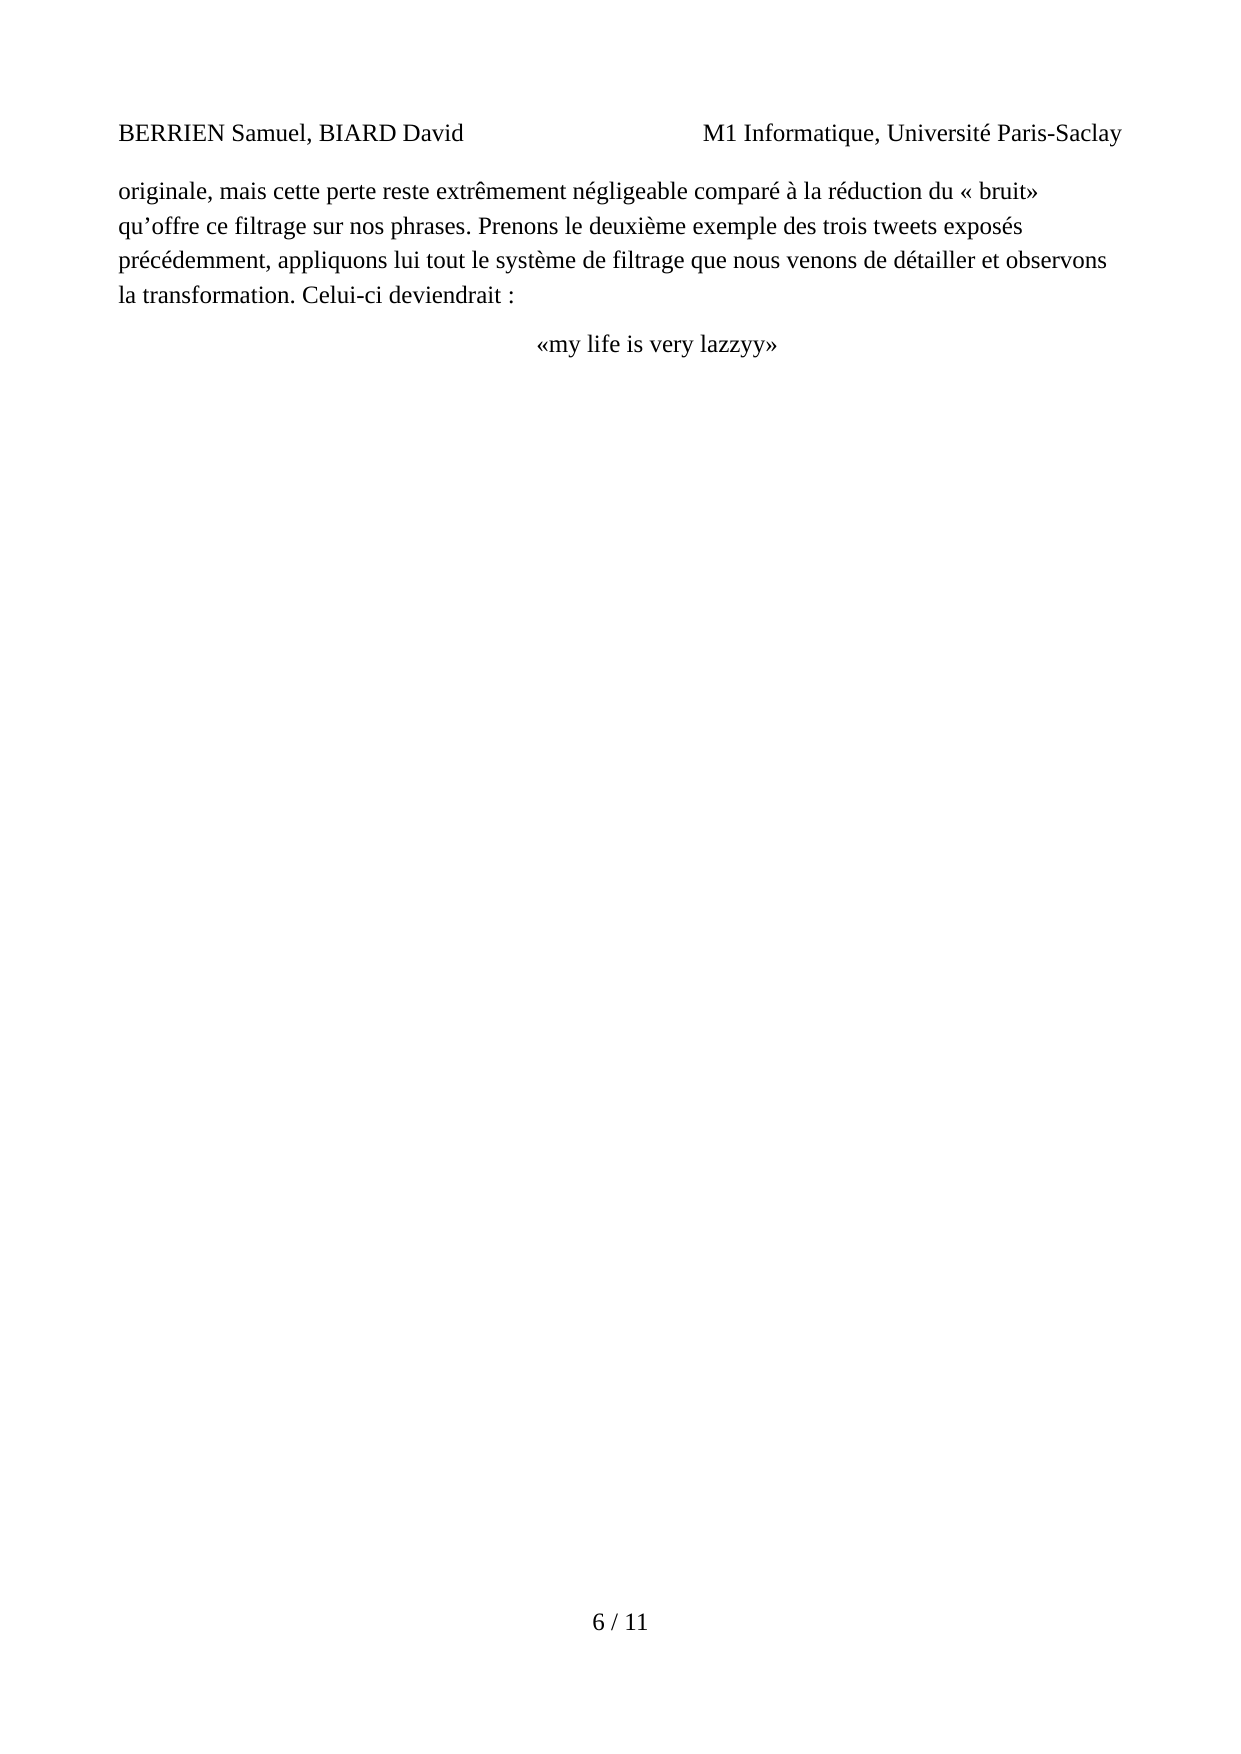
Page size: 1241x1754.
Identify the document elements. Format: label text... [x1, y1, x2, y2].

text originale, mais cette perte reste extrêmement négligeable comparé à la réduction du « bruit» qu’offre ce filtrage sur nos phrases. Prenons le deuxième exemple des trois tweets exposés précédemment, appliquons lui tout le système de filtrage que nous venons de détailler et observons la transformation. Celui-ci deviendrait : [118, 176, 1122, 308]
text «my life is very lazzyy» [118, 329, 1122, 358]
